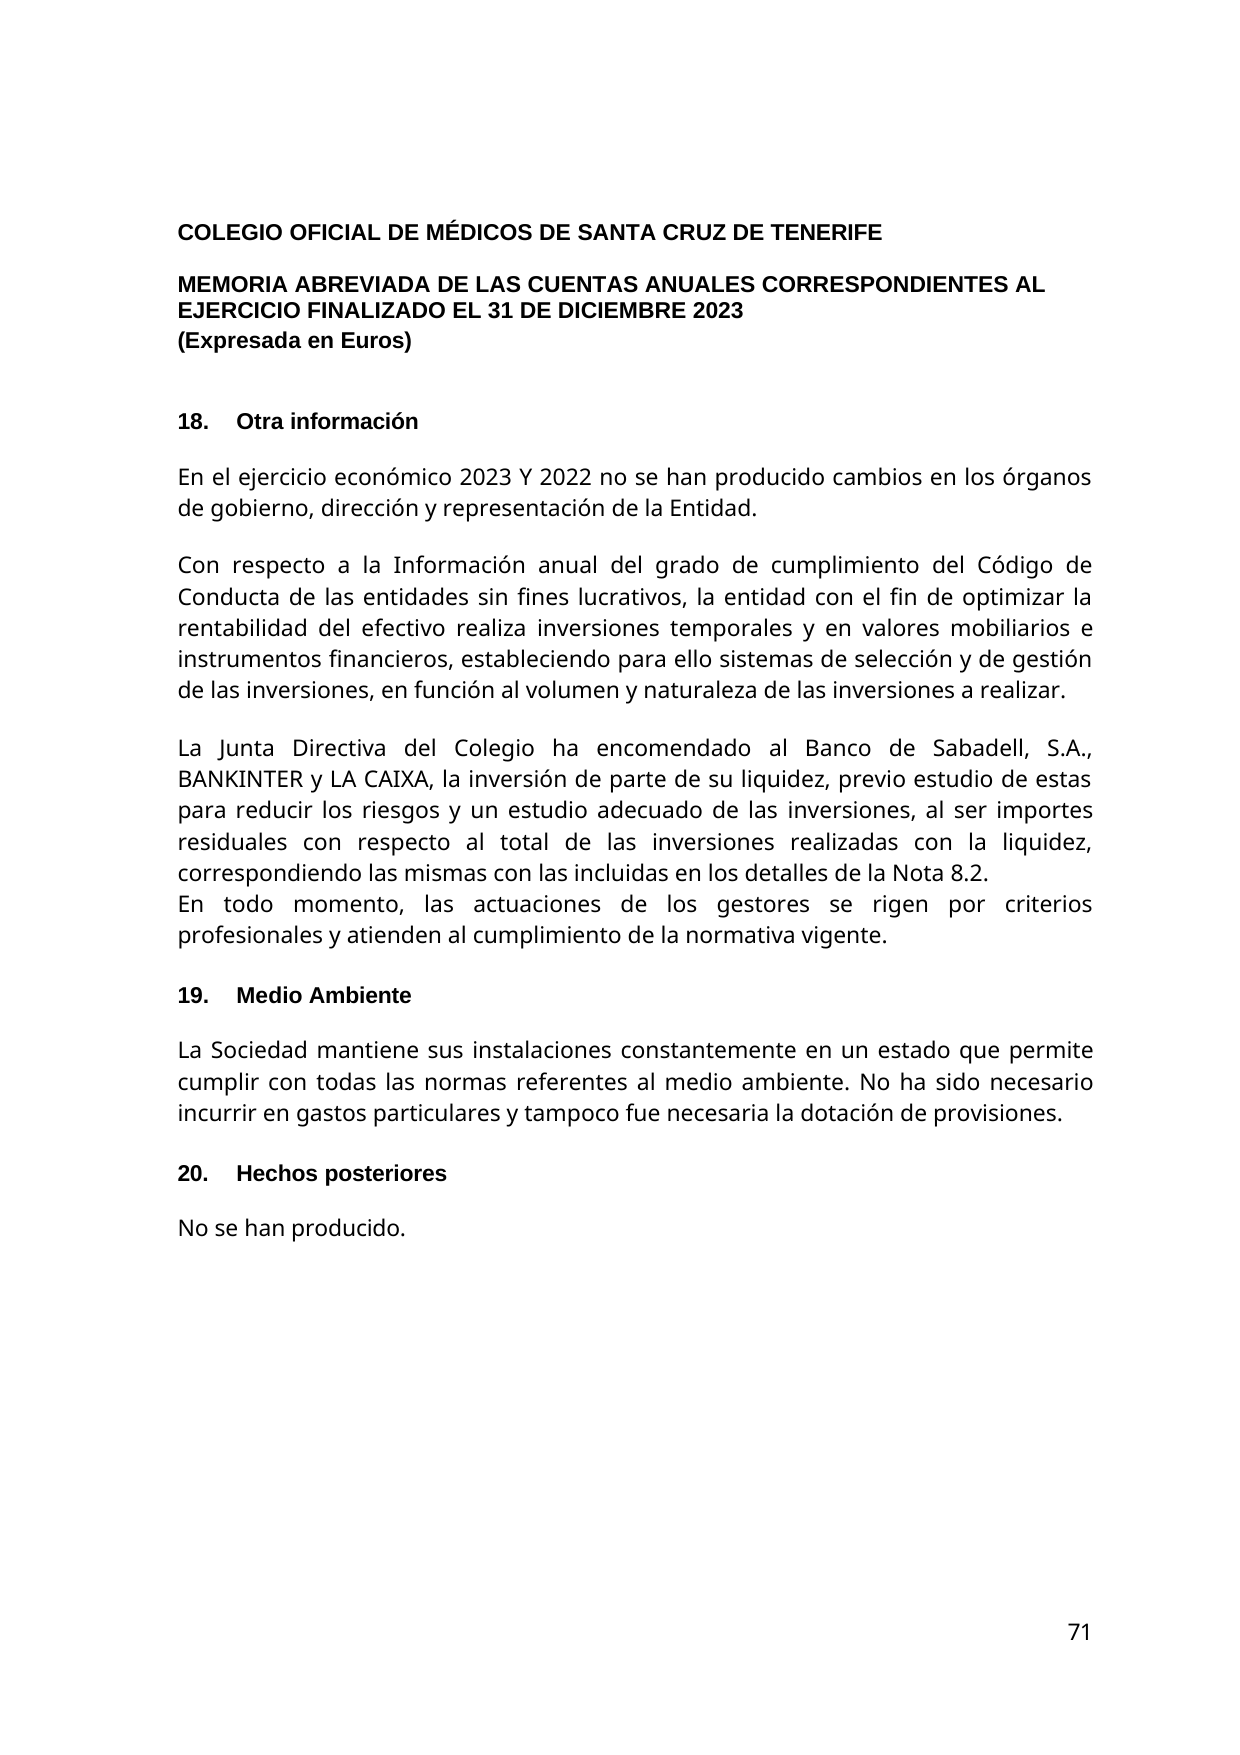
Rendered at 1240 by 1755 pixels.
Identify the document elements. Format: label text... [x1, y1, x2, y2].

text La Sociedad mantiene sus instalaciones constantemente en un estado que permite cumplir con todas las normas referentes al medio ambiente. No ha sido necesario incurrir en gastos particulares y tampoco fue necesaria la dotación de provisiones. [177, 1034, 1093, 1128]
text En el ejercicio económico 2023 Y 2022 no se han producido cambios en los órganos de gobierno, dirección y representación de la Entidad. [177, 461, 1093, 523]
list Medio Ambiente [177, 982, 1166, 1008]
list Hechos posteriores [177, 1159, 1166, 1186]
text La Junta Directiva del Colegio ha encomendado al Banco de Sabadell, S.A., BANKINTER y LA CAIXA, la inversión de parte de su liquidez, previo estudio de estas para reducir los riesgos y un estudio adecuado de las inversiones, al ser importes residuales con respecto al total de las inversiones realizadas con la liquidez, correspondiendo las mismas con las incluidas en los detalles de la Nota 8.2. [177, 732, 1093, 888]
text No se han producido. [177, 1212, 1166, 1243]
text En todo momento, las actuaciones de los gestores se rigen por criterios profesionales y atienden al cumplimiento de la normativa vigente. [177, 888, 1093, 951]
list Otra información [177, 408, 1166, 434]
text Con respecto a la Información anual del grado de cumplimiento del Código de Conducta de las entidades sin fines lucrativos, la entidad con el fin de optimizar la rentabilidad del efectivo realiza inversiones temporales y en valores mobiliarios e instrumentos financieros, estableciendo para ello sistemas de selección y de gestión de las inversiones, en función al volumen y naturaleza de las inversiones a realizar. [177, 549, 1093, 706]
